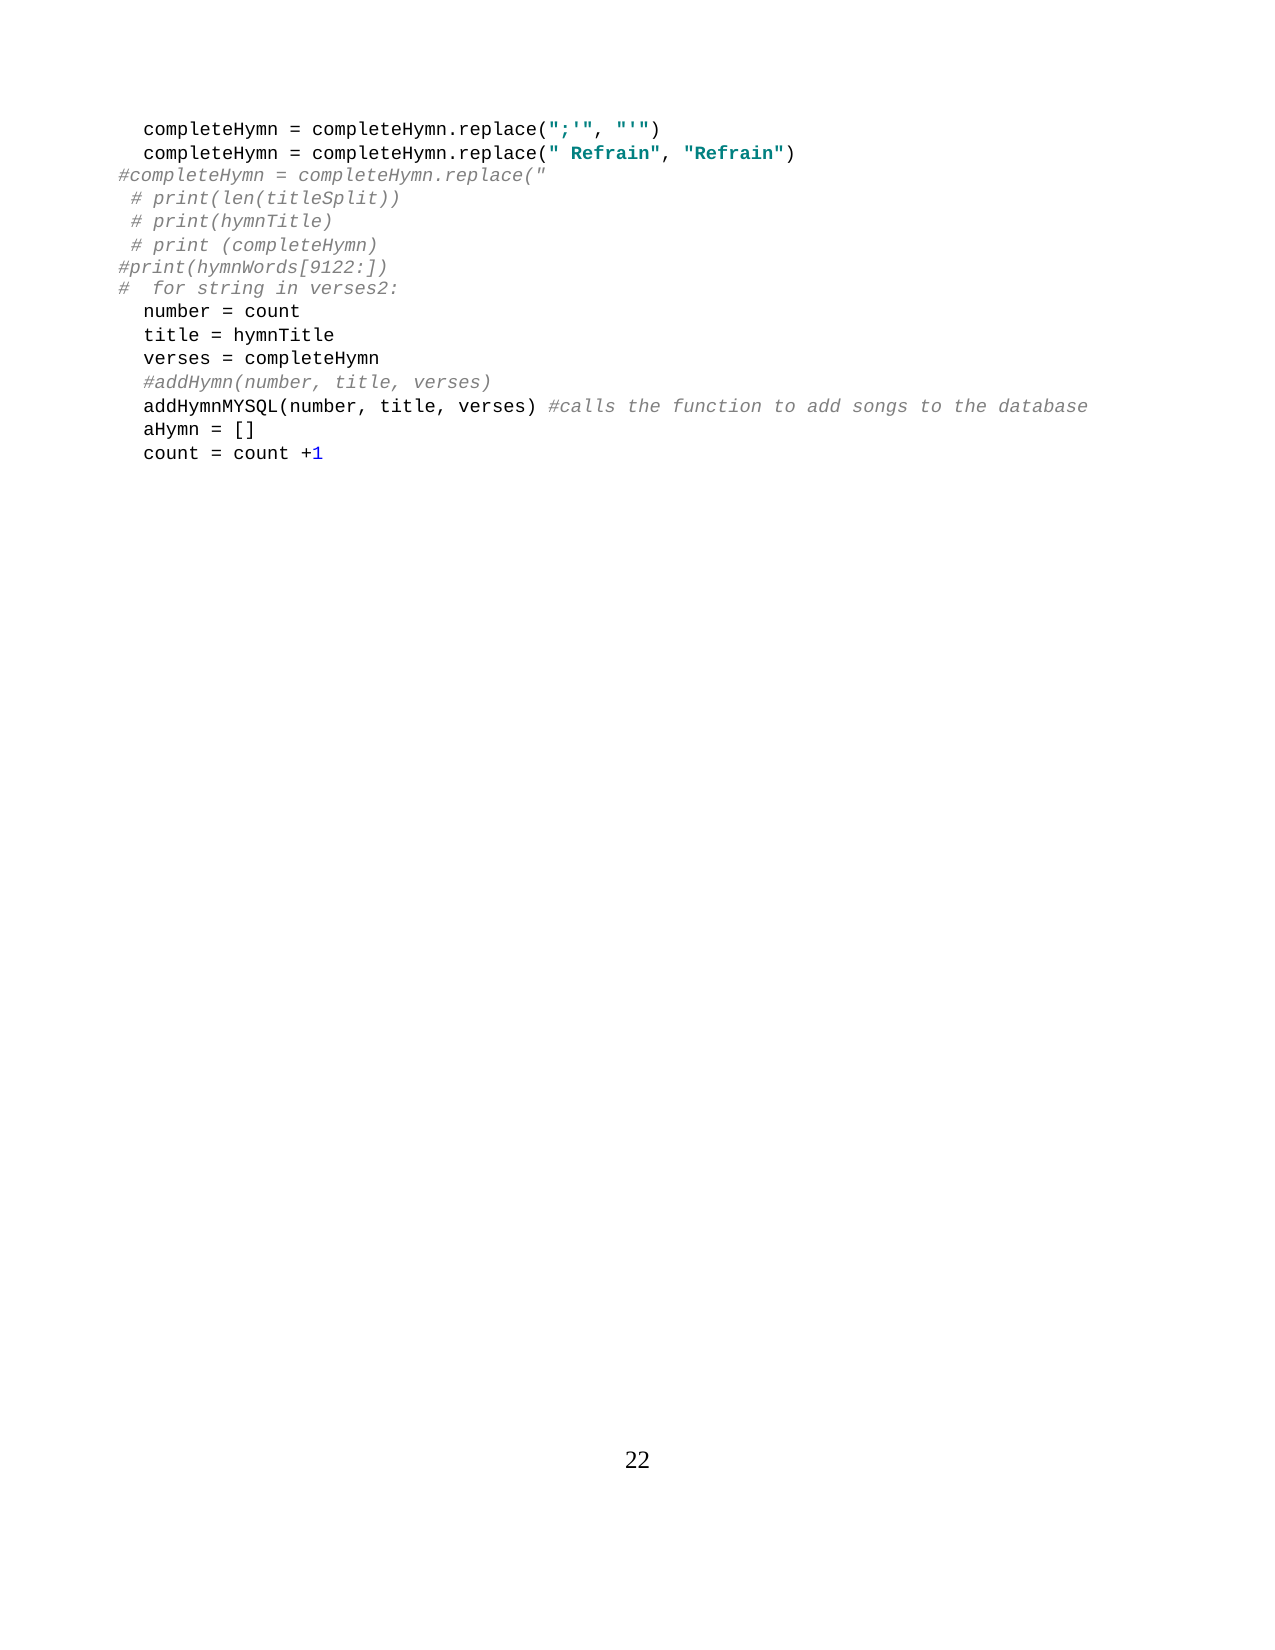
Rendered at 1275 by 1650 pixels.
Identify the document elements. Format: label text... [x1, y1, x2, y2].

text title = hymnTitle [118, 324, 1157, 347]
text # print(len(titleSplit)) [118, 187, 1157, 210]
text count = count +1 [118, 442, 1157, 466]
text # for string in verses2: [118, 279, 1157, 300]
text number = count [118, 300, 1157, 324]
text # print(hymnTitle) [118, 210, 1157, 234]
text verses = completeHymn [118, 347, 1157, 371]
text completeHymn = completeHymn.replace(";'", "'") [118, 118, 1157, 142]
text #print(hymnWords[9122:]) [118, 258, 1157, 279]
text # print (completeHymn) [118, 234, 1157, 258]
text addHymnMYSQL(number, title, verses) #calls the function to add songs to the database [118, 395, 1157, 418]
text #addHymn(number, title, verses) [118, 371, 1157, 395]
text aHymn = [] [118, 418, 1157, 442]
text completeHymn = completeHymn.replace(" Refrain", "Refrain") [118, 142, 1157, 165]
text #completeHymn = completeHymn.replace(" [118, 165, 1157, 187]
